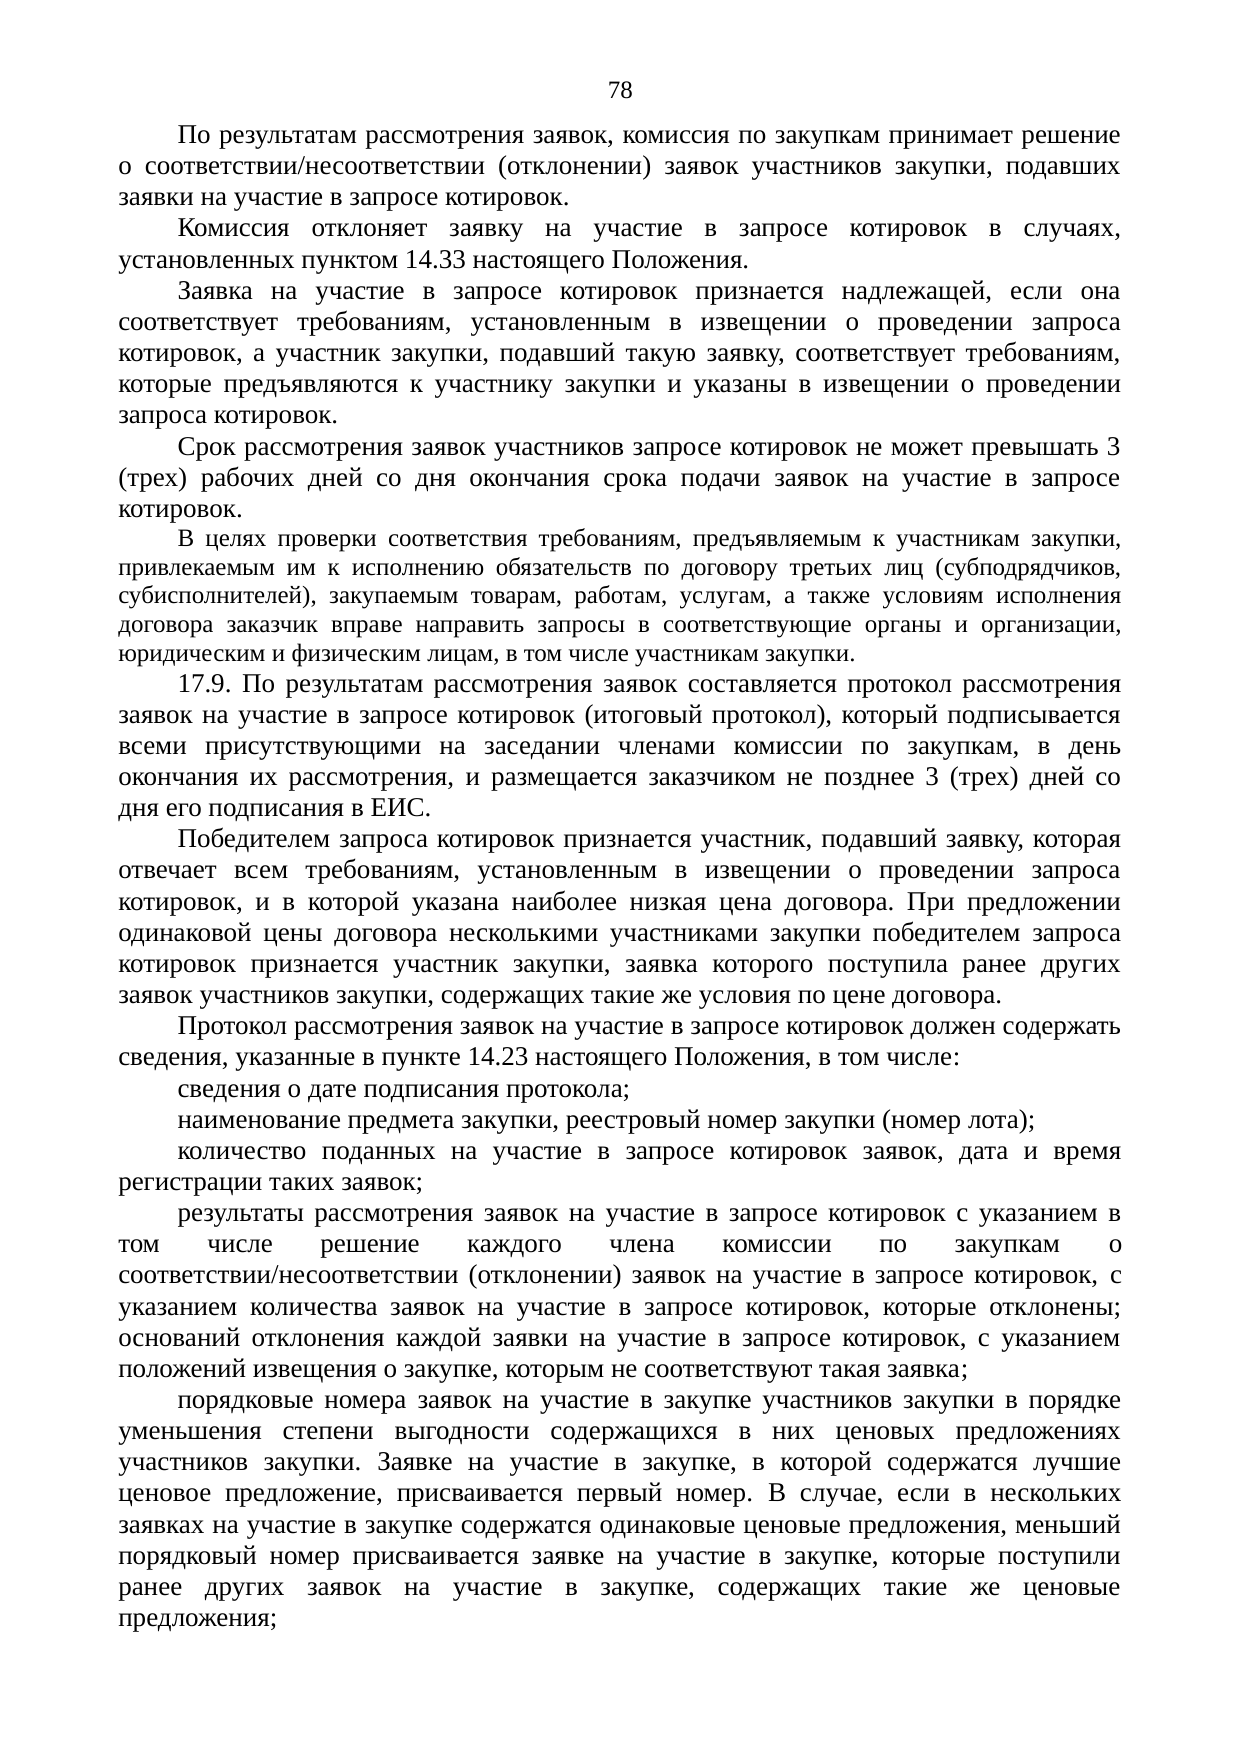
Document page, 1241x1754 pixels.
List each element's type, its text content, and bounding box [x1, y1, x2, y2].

text наименование предмета закупки, реестровый номер закупки (номер лота); [118, 1103, 1122, 1134]
text Протокол рассмотрения заявок на участие в запросе котировок должен содержать сведения, указанные в пункте 14.23 настоящего Положения, в том числе: [118, 1009, 1122, 1072]
text Заявка на участие в запросе котировок признается надлежащей, если она соответствует требованиям, установленным в извещении о проведении запроса котировок, а участник закупки, подавший такую заявку, соответствует требованиям, которые предъявляются к участнику закупки и указаны в извещении о проведении запроса котировок. [118, 274, 1122, 429]
text количество поданных на участие в запросе котировок заявок, дата и время регистрации таких заявок; [118, 1134, 1122, 1196]
text В целях проверки соответствия требованиям, предъявляемым к участникам закупки, привлекаемым им к исполнению обязательств по договору третьих лиц (субподрядчиков, субисполнителей), закупаемым товарам, работам, услугам, а также условиям исполнения договора заказчик вправе направить запросы в соответствующие органы и организации, юридическим и физическим лицам, в том числе участникам закупки. [118, 523, 1122, 667]
text Комиссия отклоняет заявку на участие в запросе котировок в случаях, установленных пунктом 14.33 настоящего Положения. [118, 212, 1122, 274]
text сведения о дате подписания протокола; [118, 1072, 1122, 1103]
text порядковые номера заявок на участие в закупке участников закупки в порядке уменьшения степени выгодности содержащихся в них ценовых предложениях участников закупки. Заявке на участие в закупке, в которой содержатся лучшие ценовое предложение, присваивается первый номер. В случае, если в нескольких заявках на участие в закупке содержатся одинаковые ценовые предложения, меньший порядковый номер присваивается заявке на участие в закупке, которые поступили ранее других заявок на участие в закупке, содержащих такие же ценовые предложения; [118, 1383, 1122, 1632]
text 17.9. По результатам рассмотрения заявок составляется протокол рассмотрения заявок на участие в запросе котировок (итоговый протокол), который подписывается всеми присутствующими на заседании членами комиссии по закупкам, в день окончания их рассмотрения, и размещается заказчиком не позднее 3 (трех) дней со дня его подписания в ЕИС. [118, 667, 1122, 822]
text Победителем запроса котировок признается участник, подавший заявку, которая отвечает всем требованиям, установленным в извещении о проведении запроса котировок, и в которой указана наиболее низкая цена договора. При предложении одинаковой цены договора несколькими участниками закупки победителем запроса котировок признается участник закупки, заявка которого поступила ранее других заявок участников закупки, содержащих такие же условия по цене договора. [118, 822, 1122, 1009]
text Срок рассмотрения заявок участников запросе котировок не может превышать 3 (трех) рабочих дней со дня окончания срока подачи заявок на участие в запросе котировок. [118, 429, 1122, 523]
text По результатам рассмотрения заявок, комиссия по закупкам принимает решение о соответствии/несоответствии (отклонении) заявок участников закупки, подавших заявки на участие в запросе котировок. [118, 118, 1122, 212]
text результаты рассмотрения заявок на участие в запросе котировок с указанием в том числе решение каждого члена комиссии по закупкам о соответствии/несоответствии (отклонении) заявок на участие в запросе котировок, с указанием количества заявок на участие в запросе котировок, которые отклонены; оснований отклонения каждой заявки на участие в запросе котировок, с указанием положений извещения о закупке, которым не соответствуют такая заявка; [118, 1196, 1122, 1383]
